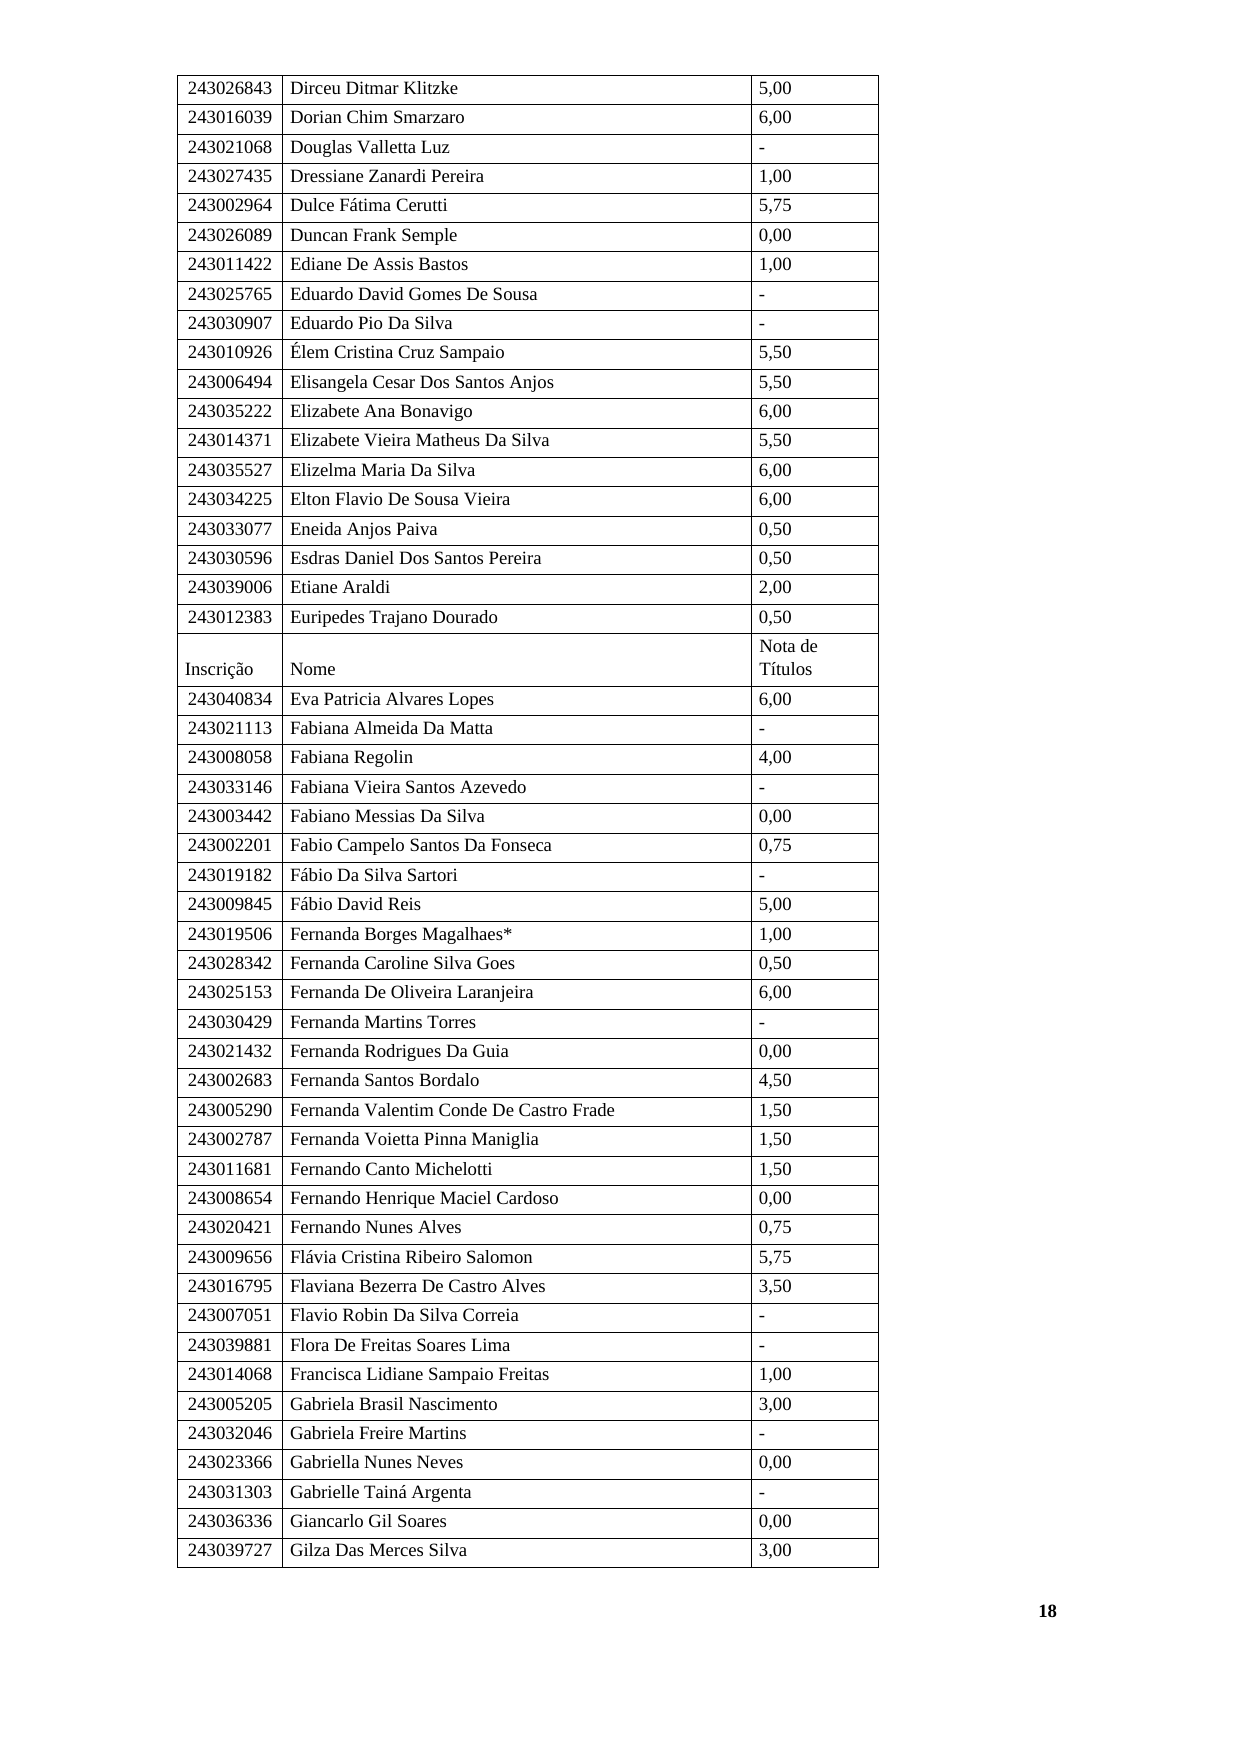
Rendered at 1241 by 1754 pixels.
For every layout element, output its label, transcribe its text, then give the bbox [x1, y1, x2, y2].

table_cell 0,00 [752, 1039, 878, 1067]
table_cell Dirceu Ditmar Klitzke [283, 76, 751, 104]
table_cell 6,00 [752, 687, 878, 715]
table_cell 243003442 [178, 804, 282, 832]
table_cell Eva Patricia Alvares Lopes [283, 687, 751, 715]
table_cell 243035527 [178, 458, 282, 486]
table_cell 1,00 [752, 252, 878, 281]
table_cell 1,00 [752, 164, 878, 192]
table_cell Ediane De Assis Bastos [283, 252, 751, 281]
table_cell 5,75 [752, 1245, 878, 1273]
table_cell 243009656 [178, 1245, 282, 1273]
table_cell 243025153 [178, 980, 282, 1009]
table_cell Eduardo David Gomes De Sousa [283, 282, 751, 310]
table_cell Fernando Henrique Maciel Cardoso [283, 1186, 751, 1214]
table_cell Flavio Robin Da Silva Correia [283, 1304, 751, 1332]
table_cell 243035222 [178, 399, 282, 427]
table_cell 243007051 [178, 1304, 282, 1332]
table_cell Nome [283, 634, 751, 686]
table_cell 243030429 [178, 1010, 282, 1038]
table_cell Eduardo Pio Da Silva [283, 311, 751, 339]
table_cell 243021068 [178, 135, 282, 163]
table_cell Esdras Daniel Dos Santos Pereira [283, 546, 751, 574]
table_cell 5,50 [752, 429, 878, 457]
table_cell Dressiane Zanardi Pereira [283, 164, 751, 192]
table_cell 243005205 [178, 1392, 282, 1420]
table_cell Elisangela Cesar Dos Santos Anjos [283, 370, 751, 398]
table_cell Gabriella Nunes Neves [283, 1450, 751, 1479]
table_cell 243021113 [178, 716, 282, 744]
table_cell 243030907 [178, 311, 282, 339]
table_cell 243025765 [178, 282, 282, 310]
table_cell 1,50 [752, 1127, 878, 1156]
table_cell 243034225 [178, 487, 282, 516]
table_cell 243002787 [178, 1127, 282, 1156]
table_cell 243002683 [178, 1069, 282, 1097]
table_cell 6,00 [752, 399, 878, 427]
table_cell Fabiano Messias Da Silva [283, 804, 751, 832]
table_cell Flávia Cristina Ribeiro Salomon [283, 1245, 751, 1273]
table_cell 0,75 [752, 834, 878, 862]
table_cell 0,75 [752, 1215, 878, 1244]
table_cell 2,00 [752, 575, 878, 604]
table_cell 5,00 [752, 892, 878, 921]
table_cell Fernanda Martins Torres [283, 1010, 751, 1038]
table_cell Fernanda Rodrigues Da Guia [283, 1039, 751, 1067]
table_cell 1,50 [752, 1157, 878, 1185]
table_cell 243027435 [178, 164, 282, 192]
table_cell 243008654 [178, 1186, 282, 1214]
table_cell Fernanda Valentim Conde De Castro Frade [283, 1098, 751, 1126]
table_cell 3,00 [752, 1539, 878, 1567]
table_cell 6,00 [752, 105, 878, 134]
table_cell Francisca Lidiane Sampaio Freitas [283, 1362, 751, 1391]
table_cell Gabriela Freire Martins [283, 1421, 751, 1449]
table_cell Fernanda Voietta Pinna Maniglia [283, 1127, 751, 1156]
table_cell Giancarlo Gil Soares [283, 1509, 751, 1537]
table_cell 0,00 [752, 1509, 878, 1537]
table_cell Elizabete Vieira Matheus Da Silva [283, 429, 751, 457]
table_cell 0,00 [752, 223, 878, 251]
table_cell 243002201 [178, 834, 282, 862]
table_cell 1,00 [752, 1362, 878, 1391]
table_cell 243036336 [178, 1509, 282, 1537]
table_cell Duncan Frank Semple [283, 223, 751, 251]
table_cell - [752, 1010, 878, 1038]
table_cell Elizabete Ana Bonavigo [283, 399, 751, 427]
table_cell 243033077 [178, 517, 282, 545]
table_cell 243019506 [178, 922, 282, 950]
table_cell 0,50 [752, 517, 878, 545]
table_cell 243039727 [178, 1539, 282, 1567]
table_cell Gilza Das Merces Silva [283, 1539, 751, 1567]
table_cell 243021432 [178, 1039, 282, 1067]
table_cell - [752, 1304, 878, 1332]
table_cell 243016795 [178, 1274, 282, 1302]
table_cell Inscrição [178, 634, 282, 686]
table_cell 243031303 [178, 1480, 282, 1508]
table_cell 4,00 [752, 745, 878, 774]
table_cell - [752, 863, 878, 891]
table_cell 243039006 [178, 575, 282, 604]
table_cell - [752, 775, 878, 803]
table_cell 243040834 [178, 687, 282, 715]
table_cell 243010926 [178, 340, 282, 369]
table_cell 4,50 [752, 1069, 878, 1097]
table_cell Fabiana Regolin [283, 745, 751, 774]
table_cell 6,00 [752, 980, 878, 1009]
table_cell Flaviana Bezerra De Castro Alves [283, 1274, 751, 1302]
table_cell 243019182 [178, 863, 282, 891]
table_cell Gabrielle Tainá Argenta [283, 1480, 751, 1508]
table_cell 5,50 [752, 370, 878, 398]
table_cell Fernanda Borges Magalhaes* [283, 922, 751, 950]
table_cell 243039881 [178, 1333, 282, 1361]
table_cell 243008058 [178, 745, 282, 774]
table_cell Fernanda Caroline Silva Goes [283, 951, 751, 979]
table_cell Fabio Campelo Santos Da Fonseca [283, 834, 751, 862]
table_cell 243014371 [178, 429, 282, 457]
table_cell - [752, 1333, 878, 1361]
table_cell 1,50 [752, 1098, 878, 1126]
table_cell 243020421 [178, 1215, 282, 1244]
table_cell Euripedes Trajano Dourado [283, 605, 751, 633]
table_cell - [752, 1480, 878, 1508]
table_cell Dulce Fátima Cerutti [283, 194, 751, 222]
table_cell Fernanda Santos Bordalo [283, 1069, 751, 1097]
table_cell - [752, 1421, 878, 1449]
table_cell Élem Cristina Cruz Sampaio [283, 340, 751, 369]
table_cell Fernanda De Oliveira Laranjeira [283, 980, 751, 1009]
table_cell 5,50 [752, 340, 878, 369]
table_cell Elizelma Maria Da Silva [283, 458, 751, 486]
table_cell 6,00 [752, 487, 878, 516]
table_cell 243032046 [178, 1421, 282, 1449]
table_cell Flora De Freitas Soares Lima [283, 1333, 751, 1361]
table_cell Eneida Anjos Paiva [283, 517, 751, 545]
table_cell Fernando Canto Michelotti [283, 1157, 751, 1185]
table_cell 243012383 [178, 605, 282, 633]
table_cell Douglas Valletta Luz [283, 135, 751, 163]
table_cell 0,50 [752, 951, 878, 979]
table_cell Etiane Araldi [283, 575, 751, 604]
table_cell 0,50 [752, 546, 878, 574]
table_cell Dorian Chim Smarzaro [283, 105, 751, 134]
table_cell Nota de Títulos [752, 634, 878, 686]
table_cell 243023366 [178, 1450, 282, 1479]
table_cell 243026843 [178, 76, 282, 104]
table_cell 243006494 [178, 370, 282, 398]
table_cell 0,50 [752, 605, 878, 633]
table_cell Fabiana Vieira Santos Azevedo [283, 775, 751, 803]
table_cell 243028342 [178, 951, 282, 979]
table_cell 243014068 [178, 1362, 282, 1391]
table_cell 1,00 [752, 922, 878, 950]
table_cell 5,00 [752, 76, 878, 104]
table_cell 243005290 [178, 1098, 282, 1126]
table_cell Elton Flavio De Sousa Vieira [283, 487, 751, 516]
table_cell 0,00 [752, 1186, 878, 1214]
table_cell 6,00 [752, 458, 878, 486]
table_cell Fabiana Almeida Da Matta [283, 716, 751, 744]
table_cell 243030596 [178, 546, 282, 574]
table_cell 0,00 [752, 1450, 878, 1479]
table_cell - [752, 716, 878, 744]
table_cell Fernando Nunes Alves [283, 1215, 751, 1244]
table_cell 243011681 [178, 1157, 282, 1185]
table_cell - [752, 282, 878, 310]
table_cell 3,50 [752, 1274, 878, 1302]
table_cell - [752, 311, 878, 339]
table_cell 243009845 [178, 892, 282, 921]
table_cell 243033146 [178, 775, 282, 803]
table_cell 5,75 [752, 194, 878, 222]
table_cell - [752, 135, 878, 163]
table_cell Fábio David Reis [283, 892, 751, 921]
table_cell 243016039 [178, 105, 282, 134]
table_cell 0,00 [752, 804, 878, 832]
table_cell Gabriela Brasil Nascimento [283, 1392, 751, 1420]
table_cell 243002964 [178, 194, 282, 222]
table_cell 243011422 [178, 252, 282, 281]
table_cell Fábio Da Silva Sartori [283, 863, 751, 891]
table_cell 3,00 [752, 1392, 878, 1420]
table_cell 243026089 [178, 223, 282, 251]
